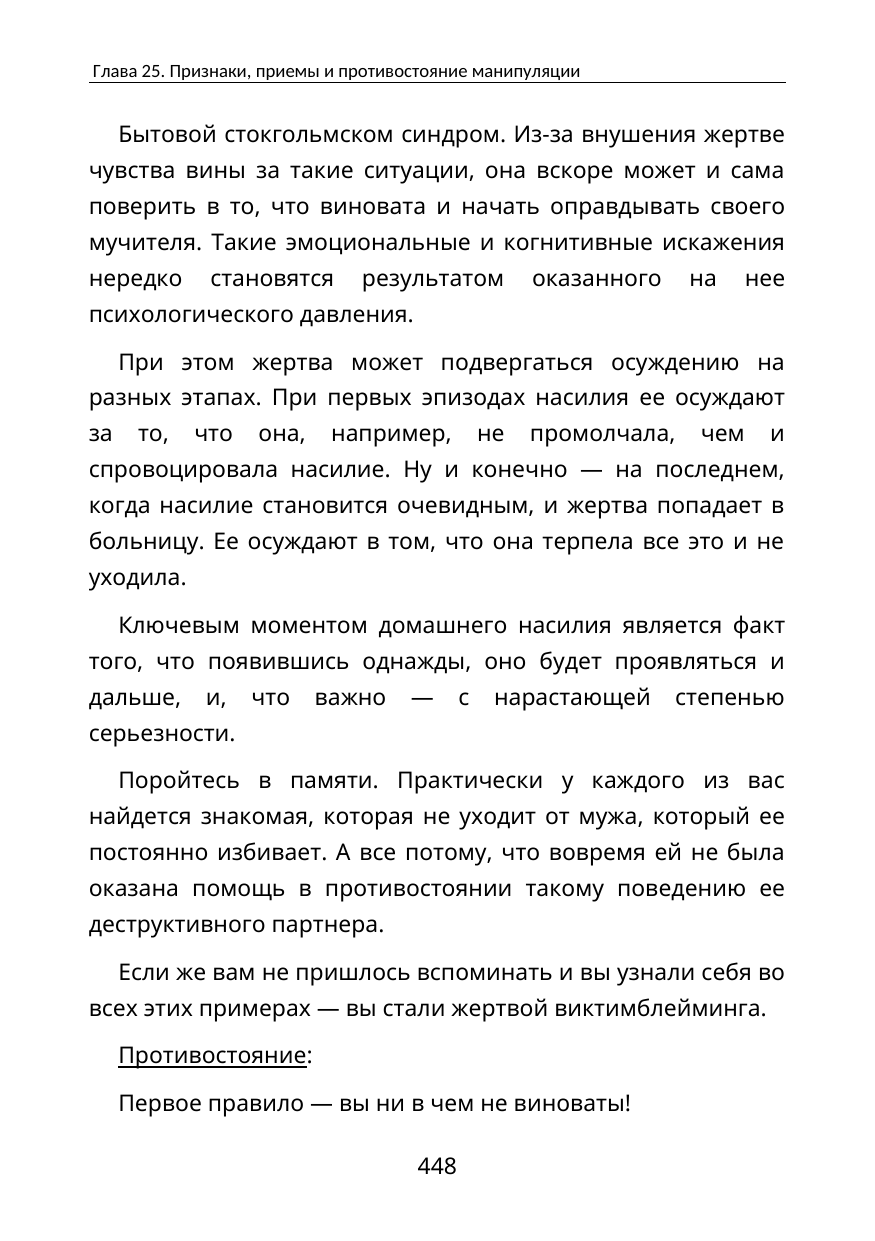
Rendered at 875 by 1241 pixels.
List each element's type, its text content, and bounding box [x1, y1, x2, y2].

text Ключевым моментом домашнего насилия является факт того, что появившись однажды, оно будет проявляться и дальше, и, что важно — с нарастающей степенью серьезности. [88, 609, 786, 748]
text Если же вам не пришлось вспоминать и вы узнали себя во всех этих примерах — вы стали жертвой виктимблейминга. [88, 956, 786, 1023]
text Противостояние: [88, 1039, 786, 1071]
text Первое правило — вы ни в чем не виноваты! [88, 1087, 786, 1118]
text При этом жертва может подвергаться осуждению на разных этапах. При первых эпизодах насилия ее осуждают за то, что она, например, не промолчала, чем и спровоцировала насилие. Ну и конечно — на последнем, когда насилие становится очевидным, и жертва попадает в больницу. Ее осуждают в том, что она терпела все это и не уходила. [88, 345, 786, 592]
text Бытовой стокгольмском синдром. Из-за внушения жертве чувства вины за такие ситуации, она вскоре может и сама поверить в то, что виновата и начать оправдывать своего мучителя. Такие эмоциональные и когнитивные искажения нередко становятся результатом оказанного на нее психологического давления. [88, 118, 786, 329]
text Поройтесь в памяти. Практически у каждого из вас найдется знакомая, которая не уходит от мужа, который ее постоянно избивает. А все потому, что вовремя ей не была оказана помощь в противостоянии такому поведению ее деструктивного партнера. [88, 764, 786, 939]
